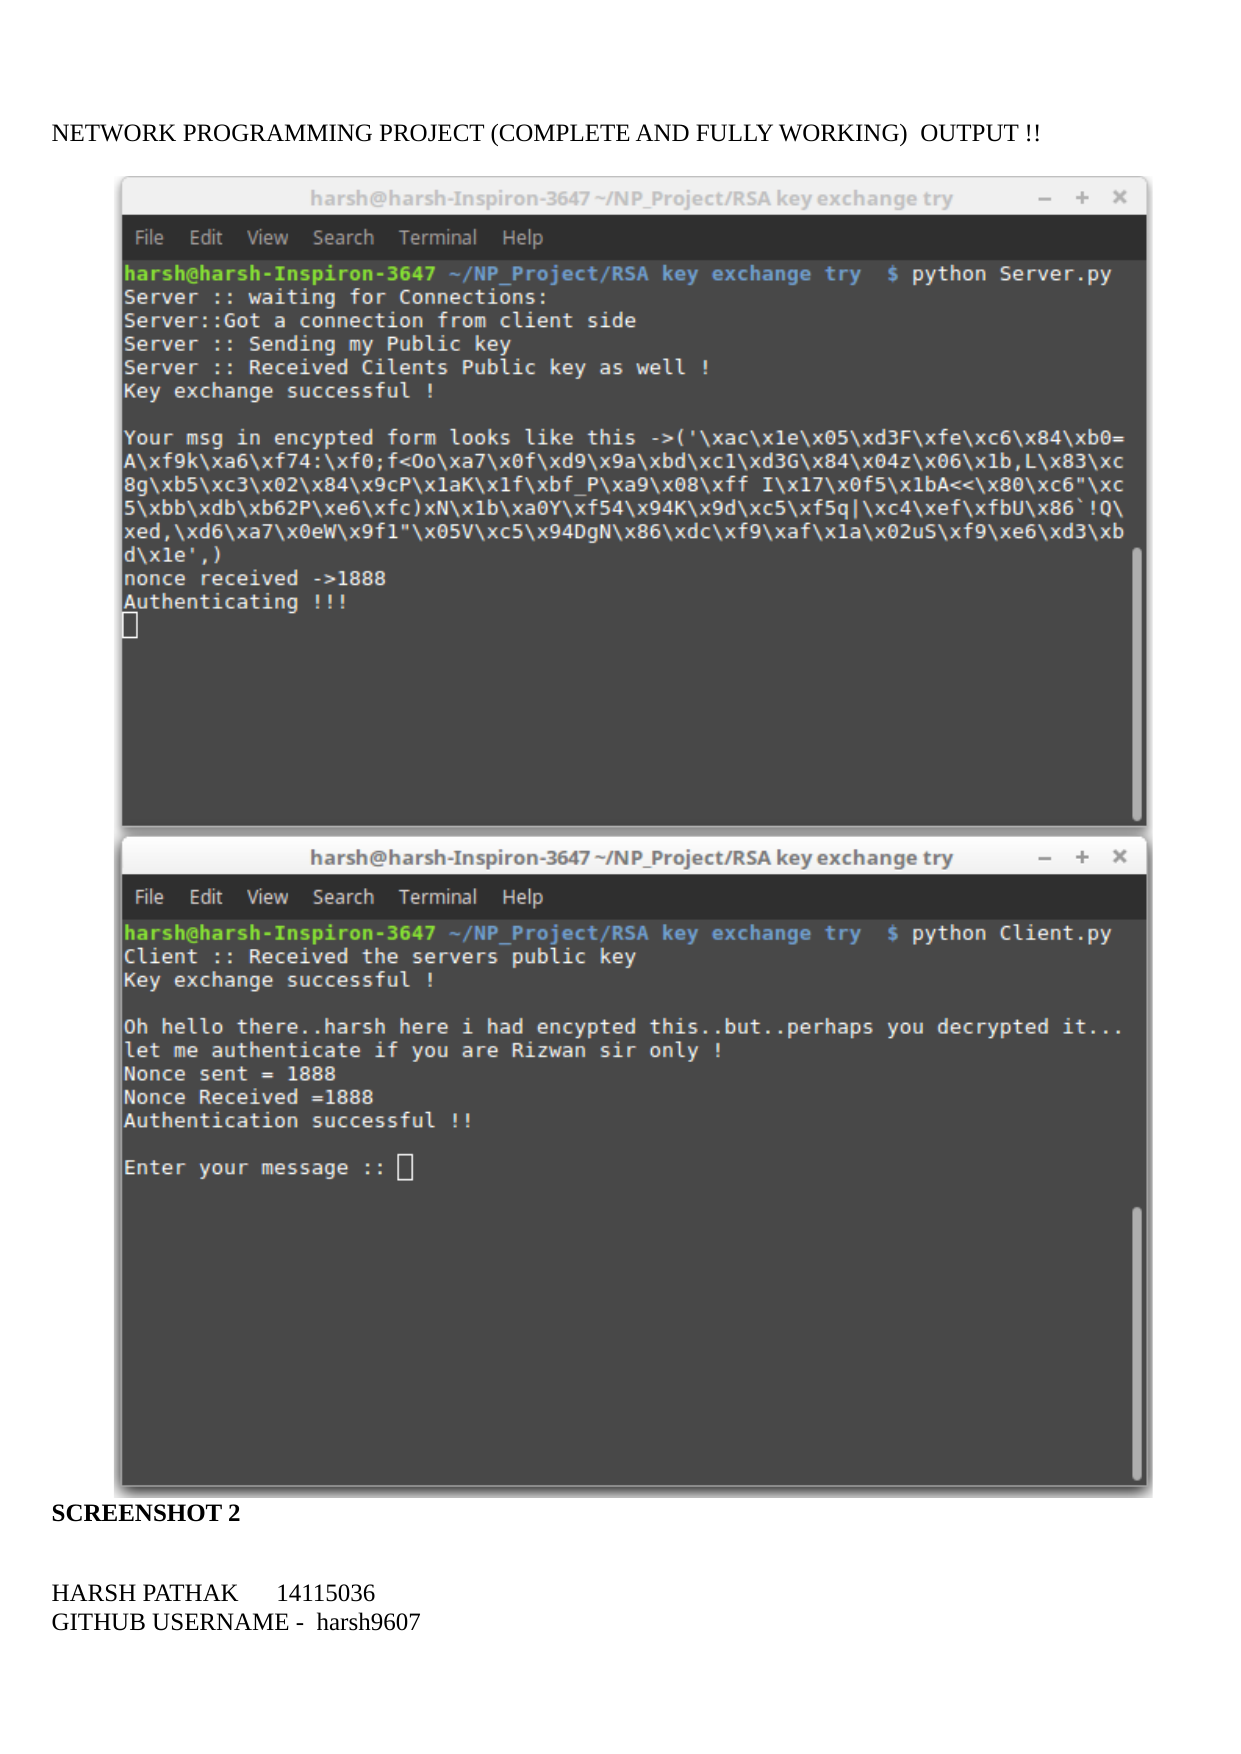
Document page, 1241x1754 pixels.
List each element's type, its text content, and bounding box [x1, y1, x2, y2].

text SCREENSHOT 2 [51, 1498, 1215, 1527]
picture [113, 176, 1153, 1498]
